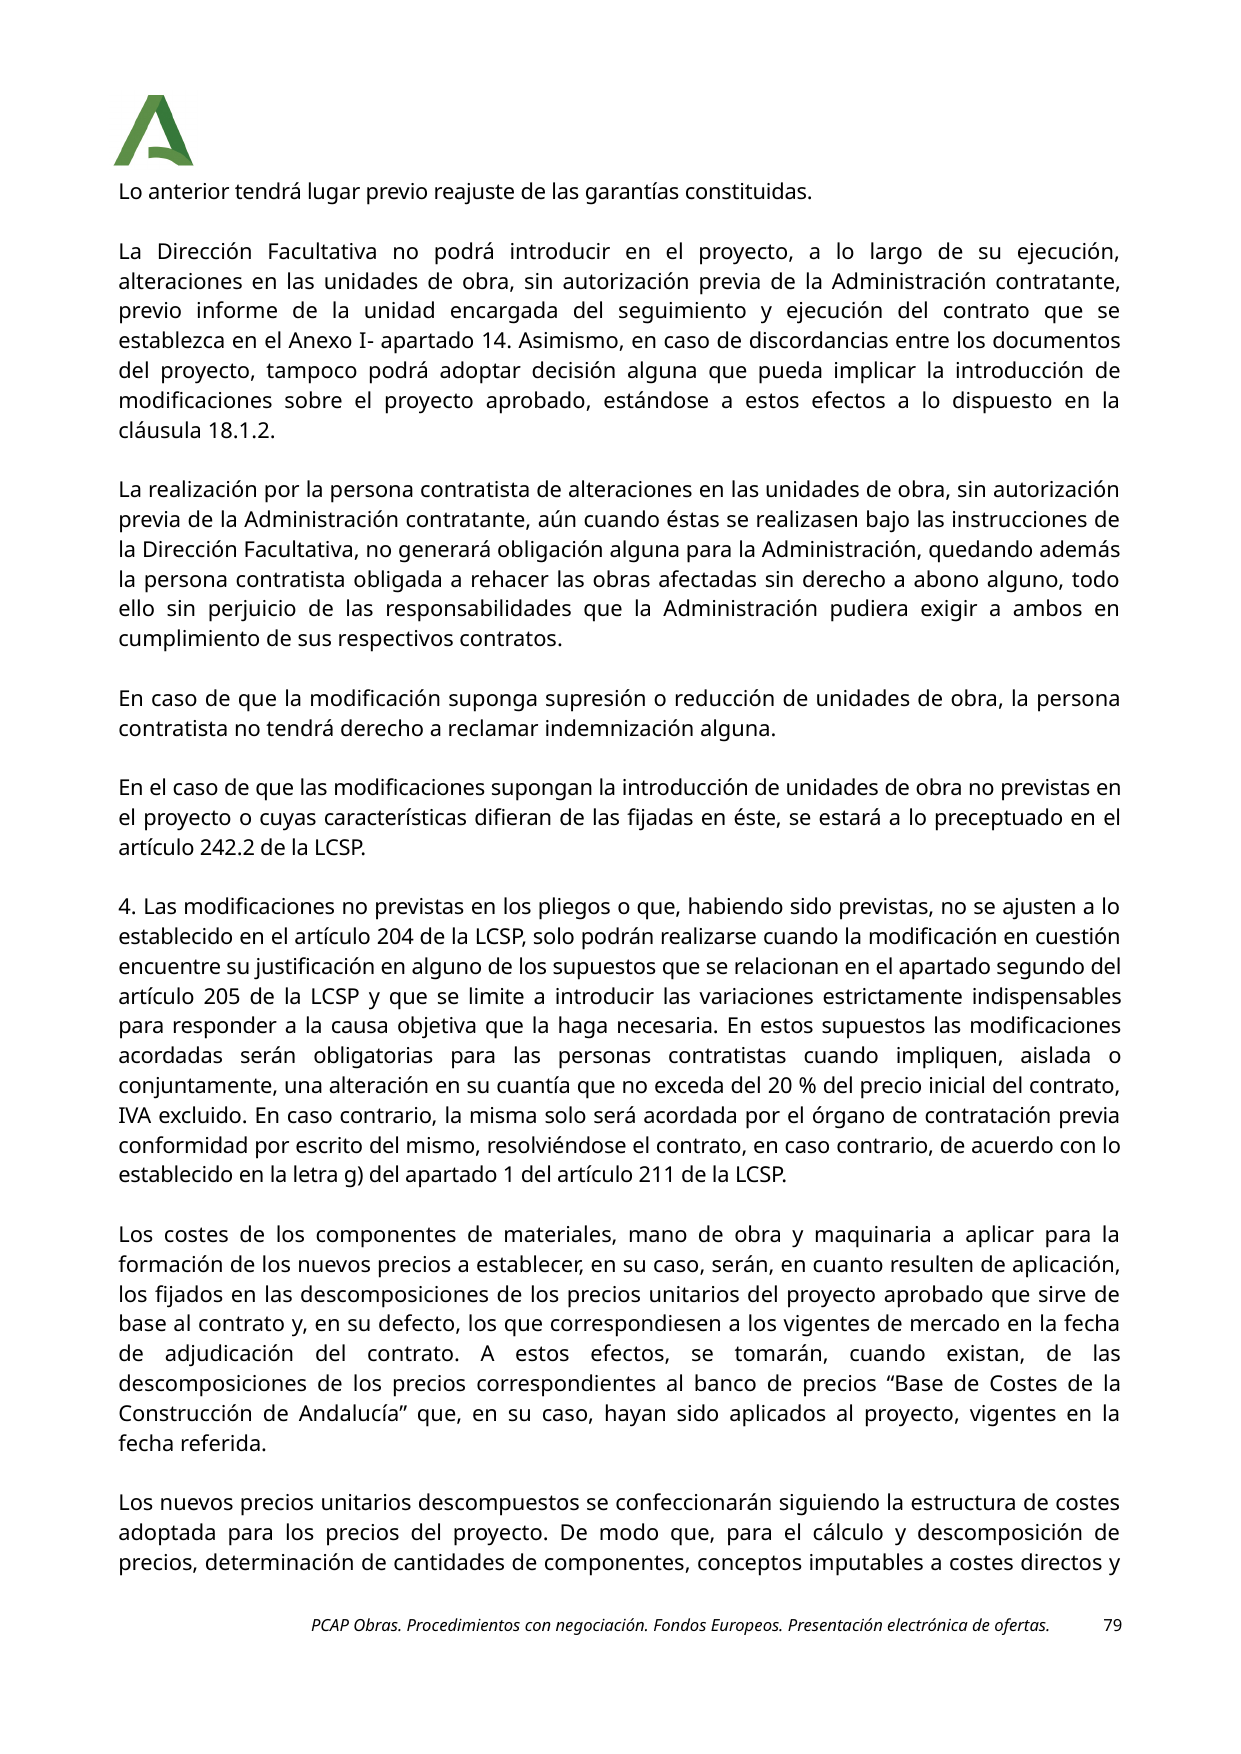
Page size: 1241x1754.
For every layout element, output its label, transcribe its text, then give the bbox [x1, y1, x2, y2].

text Los nuevos precios unitarios descompuestos se confeccionarán siguiendo la estructura de costes adoptada para los precios del proyecto. De modo que, para el cálculo y descomposición de precios, determinación de cantidades de componentes, conceptos imputables a costes directos y [118, 1487, 1122, 1577]
text Lo anterior tendrá lugar previo reajuste de las garantías constituidas. [118, 176, 1122, 206]
text 4. Las modificaciones no previstas en los pliegos o que, habiendo sido previstas, no se ajusten a lo establecido en el artículo 204 de la LCSP, solo podrán realizarse cuando la modificación en cuestión encuentre su justificación en alguno de los supuestos que se relacionan en el apartado segundo del artículo 205 de la LCSP y que se limite a introducir las variaciones estrictamente indispensables para responder a la causa objetiva que la haga necesaria. En estos supuestos las modificaciones acordadas serán obligatorias para las personas contratistas cuando impliquen, aislada o conjuntamente, una alteración en su cuantía que no exceda del 20 % del precio inicial del contrato, IVA excluido. En caso contrario, la misma solo será acordada por el órgano de contratación previa conformidad por escrito del mismo, resolviéndose el contrato, en caso contrario, de acuerdo con lo establecido en la letra g) del apartado 1 del artículo 211 de la LCSP. [118, 891, 1122, 1189]
text En el caso de que las modificaciones supongan la introducción de unidades de obra no previstas en el proyecto o cuyas características difieran de las fijadas en éste, se estará a lo preceptuado en el artículo 242.2 de la LCSP. [118, 772, 1122, 862]
text Los costes de los componentes de materiales, mano de obra y maquinaria a aplicar para la formación de los nuevos precios a establecer, en su caso, serán, en cuanto resulten de aplicación, los fijados en las descomposiciones de los precios unitarios del proyecto aprobado que sirve de base al contrato y, en su defecto, los que correspondiesen a los vigentes de mercado en la fecha de adjudicación del contrato. A estos efectos, se tomarán, cuando existan, de las descomposiciones de los precios correspondientes al banco de precios “Base de Costes de la Construcción de Andalucía” que, en su caso, hayan sido aplicados al proyecto, vigentes en la fecha referida. [118, 1219, 1122, 1457]
picture [109, 90, 198, 170]
text La realización por la persona contratista de alteraciones en las unidades de obra, sin autorización previa de la Administración contratante, aún cuando éstas se realizasen bajo las instrucciones de la Dirección Facultativa, no generará obligación alguna para la Administración, quedando además la persona contratista obligada a rehacer las obras afectadas sin derecho a abono alguno, todo ello sin perjuicio de las responsabilidades que la Administración pudiera exigir a ambos en cumplimiento de sus respectivos contratos. [118, 474, 1122, 653]
text La Dirección Facultativa no podrá introducir en el proyecto, a lo largo de su ejecución, alteraciones en las unidades de obra, sin autorización previa de la Administración contratante, previo informe de la unidad encargada del seguimiento y ejecución del contrato que se establezca en el Anexo I- apartado 14. Asimismo, en caso de discordancias entre los documentos del proyecto, tampoco podrá adoptar decisión alguna que pueda implicar la introducción de modificaciones sobre el proyecto aprobado, estándose a estos efectos a lo dispuesto en la cláusula 18.1.2. [118, 236, 1122, 444]
text En caso de que la modificación suponga supresión o reducción de unidades de obra, la persona contratista no tendrá derecho a reclamar indemnización alguna. [118, 683, 1122, 742]
